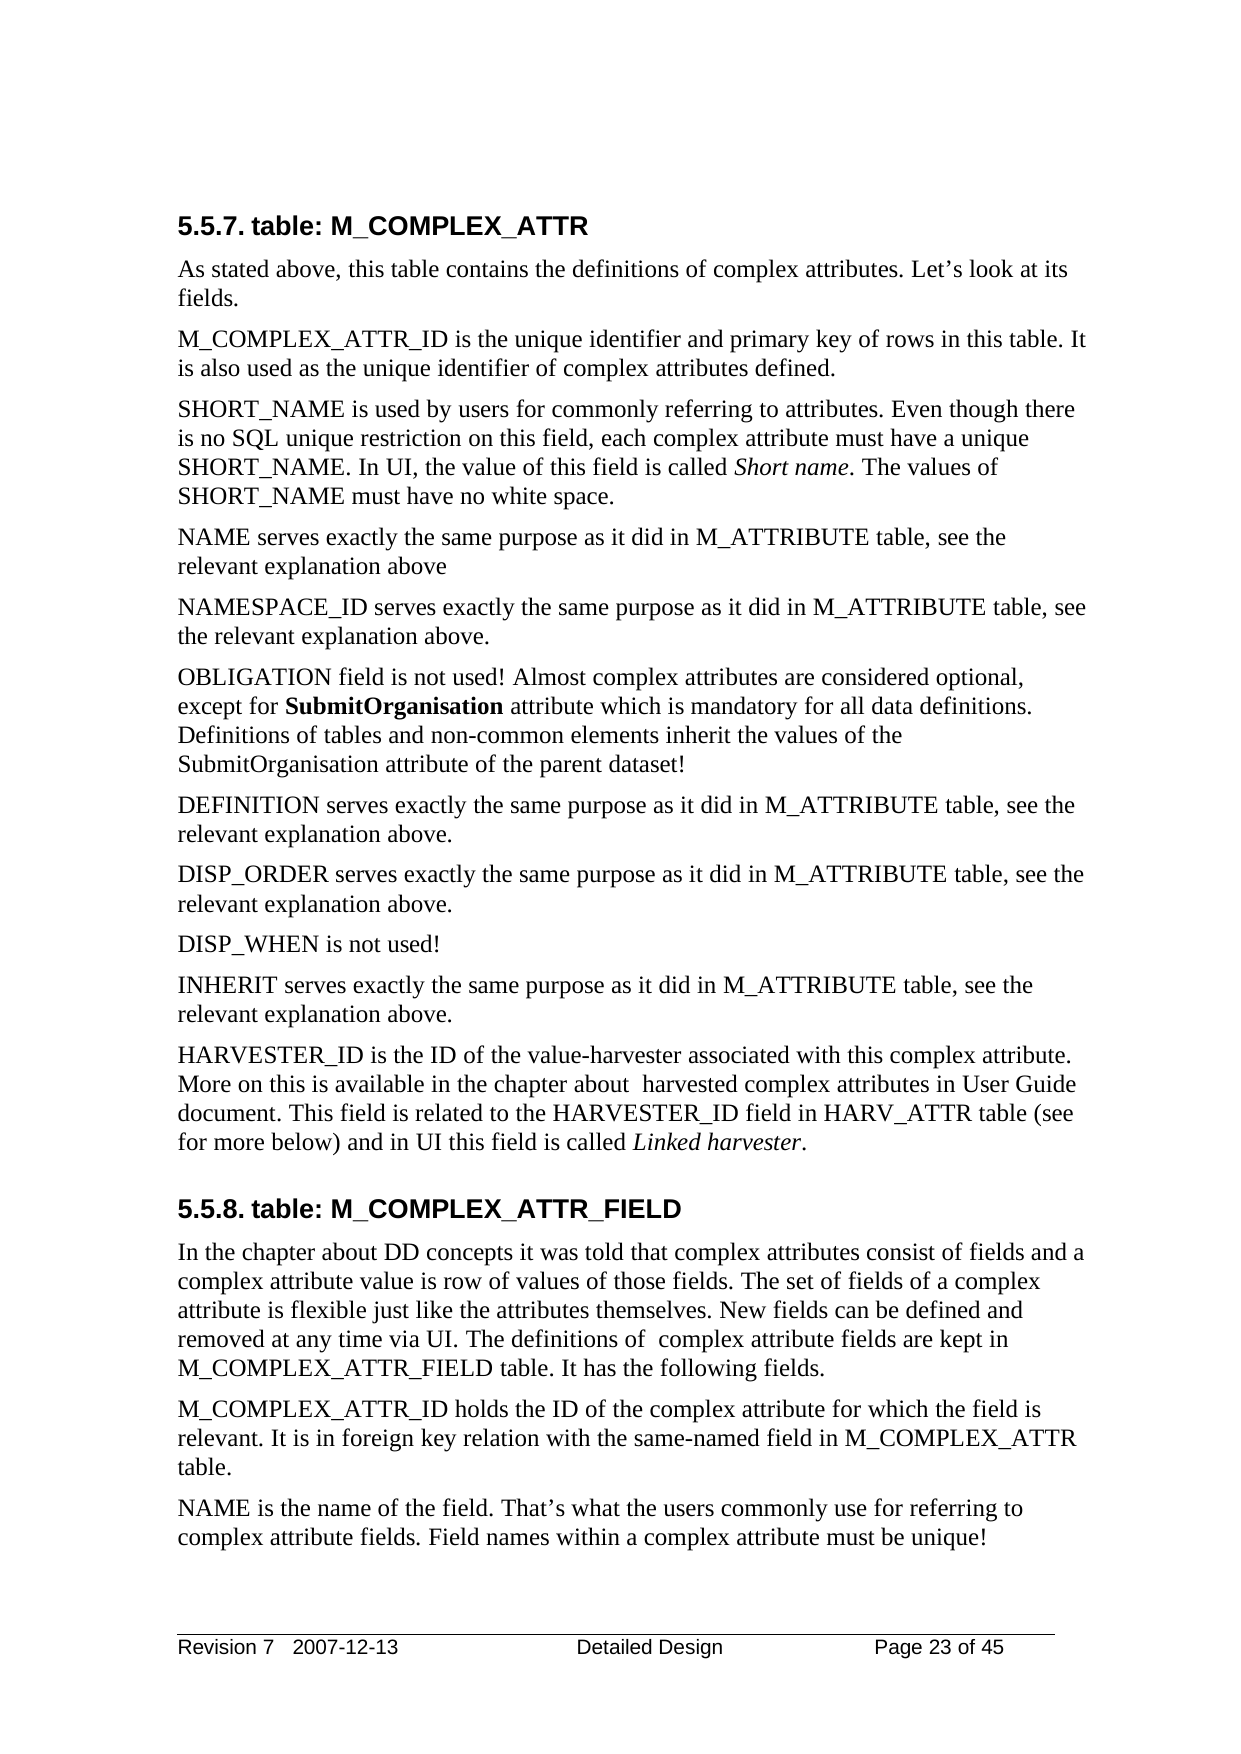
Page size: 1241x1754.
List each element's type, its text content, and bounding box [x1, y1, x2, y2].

text INHERIT serves exactly the same purpose as it did in M_ATTRIBUTE table, see the relevant explanation above. [177, 970, 1092, 1028]
text In the chapter about DD concepts it was told that complex attributes consist of fields and a complex attribute value is row of values of those fields. The set of fields of a complex attribute is flexible just like the attributes themselves. New fields can be defined and removed at any time via UI. The definitions of complex attribute fields are kept in M_COMPLEX_ATTR_FIELD table. It has the following fields. [177, 1237, 1092, 1382]
text As stated above, this table contains the definitions of complex attributes. Let’s look at its fields. [177, 254, 1092, 312]
text NAMESPACE_ID serves exactly the same purpose as it did in M_ATTRIBUTE table, see the relevant explanation above. [177, 592, 1092, 650]
text OBLIGATION field is not used! Almost complex attributes are considered optional, except for SubmitOrganisation attribute which is mandatory for all data definitions. Definitions of tables and non-common elements inherit the values of the SubmitOrganisation attribute of the parent dataset! [177, 661, 1092, 778]
subtitle table: M_COMPLEX_ATTR_FIELD [177, 1193, 1092, 1224]
text M_COMPLEX_ATTR_ID is the unique identifier and primary key of rows in this table. It is also used as the unique identifier of complex attributes defined. [177, 324, 1092, 382]
text DISP_ORDER serves exactly the same purpose as it did in M_ATTRIBUTE table, see the relevant explanation above. [177, 859, 1092, 917]
text DISP_WHEN is not used! [177, 929, 1092, 958]
text NAME is the name of the field. That’s what the users commonly use for referring to complex attribute fields. Field names within a complex attribute must be unique! [177, 1493, 1092, 1551]
subtitle table: M_COMPLEX_ATTR [177, 210, 1092, 241]
text HARVESTER_ID is the ID of the value-harvester associated with this complex attribute. More on this is available in the chapter about harvested complex attributes in User Guide document. This field is related to the HARVESTER_ID field in HARV_ATTR table (see for more below) and in UI this field is called Linked harvester. [177, 1040, 1092, 1156]
text DEFINITION serves exactly the same purpose as it did in M_ATTRIBUTE table, see the relevant explanation above. [177, 789, 1092, 848]
text M_COMPLEX_ATTR_ID holds the ID of the complex attribute for which the field is relevant. It is in foreign key relation with the same-named field in M_COMPLEX_ATTR table. [177, 1394, 1092, 1481]
text SHORT_NAME is used by users for commonly referring to attributes. Even though there is no SQL unique restriction on this field, each complex attribute must have a unique SHORT_NAME. In UI, the value of this field is called Short name. The values of SHORT_NAME must have no white space. [177, 394, 1092, 510]
text NAME serves exactly the same purpose as it did in M_ATTRIBUTE table, see the relevant explanation above [177, 522, 1092, 580]
